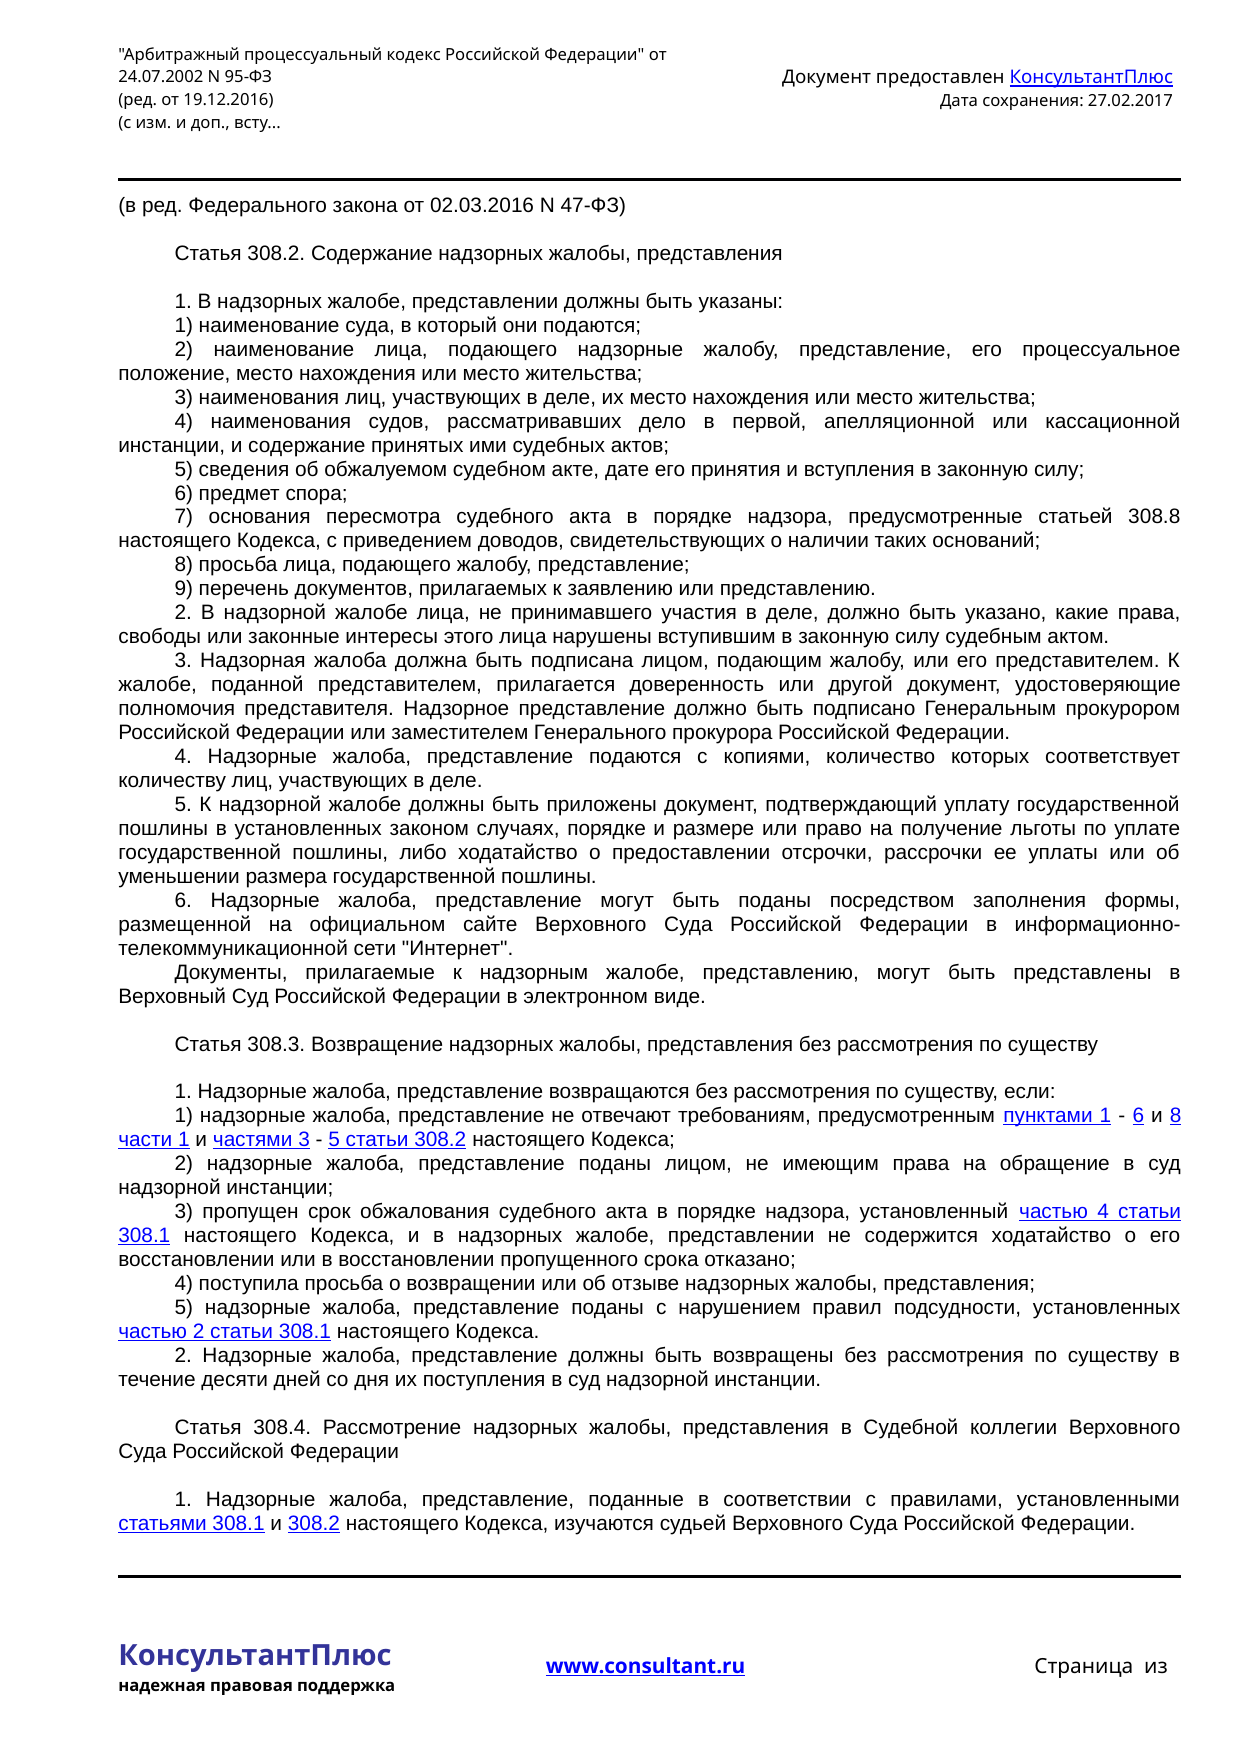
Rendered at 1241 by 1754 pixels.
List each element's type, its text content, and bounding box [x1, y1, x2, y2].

subtitle Статья 308.2. Содержание надзорных жалобы, представления [118, 241, 1181, 265]
text 1) надзорные жалоба, представление не отвечают требованиям, предусмотренным пунктами 1 - 6 и 8 части 1 и частями 3 - 5 статьи 308.2 настоящего Кодекса; [118, 1103, 1181, 1151]
text 7) основания пересмотра судебного акта в порядке надзора, предусмотренные статьей 308.8 настоящего Кодекса, с приведением доводов, свидетельствующих о наличии таких оснований; [118, 504, 1181, 552]
subtitle Статья 308.4. Рассмотрение надзорных жалобы, представления в Судебной коллегии Верховного Суда Российской Федерации [118, 1415, 1181, 1463]
text 6. Надзорные жалоба, представление могут быть поданы посредством заполнения формы, размещенной на официальном сайте Верховного Суда Российской Федерации в информационно-телекоммуникационной сети "Интернет". [118, 888, 1181, 959]
text 4. Надзорные жалоба, представление подаются с копиями, количество которых соответствует количеству лиц, участвующих в деле. [118, 744, 1181, 792]
text 5. К надзорной жалобе должны быть приложены документ, подтверждающий уплату государственной пошлины в установленных законом случаях, порядке и размере или право на получение льготы по уплате государственной пошлины, либо ходатайство о предоставлении отсрочки, рассрочки ее уплаты или об уменьшении размера государственной пошлины. [118, 792, 1181, 888]
text 3) пропущен срок обжалования судебного акта в порядке надзора, установленный частью 4 статьи 308.1 настоящего Кодекса, и в надзорных жалобе, представлении не содержится ходатайство о его восстановлении или в восстановлении пропущенного срока отказано; [118, 1199, 1181, 1271]
text 3) наименования лиц, участвующих в деле, их место нахождения или место жительства; [118, 384, 1181, 408]
text 8) просьба лица, подающего жалобу, представление; [118, 552, 1181, 576]
text 1. Надзорные жалоба, представление, поданные в соответствии с правилами, установленными статьями 308.1 и 308.2 настоящего Кодекса, изучаются судьей Верховного Суда Российской Федерации. [118, 1487, 1181, 1534]
text 2. Надзорные жалоба, представление должны быть возвращены без рассмотрения по существу в течение десяти дней со дня их поступления в суд надзорной инстанции. [118, 1343, 1181, 1391]
text 3. Надзорная жалоба должна быть подписана лицом, подающим жалобу, или его представителем. К жалобе, поданной представителем, прилагается доверенность или другой документ, удостоверяющие полномочия представителя. Надзорное представление должно быть подписано Генеральным прокурором Российской Федерации или заместителем Генерального прокурора Российской Федерации. [118, 648, 1181, 744]
text 6) предмет спора; [118, 480, 1181, 504]
text 9) перечень документов, прилагаемых к заявлению или представлению. [118, 576, 1181, 600]
subtitle Статья 308.3. Возвращение надзорных жалобы, представления без рассмотрения по существу [118, 1031, 1181, 1055]
text 4) наименования судов, рассматривавших дело в первой, апелляционной или кассационной инстанции, и содержание принятых ими судебных актов; [118, 408, 1181, 456]
text 2) наименование лица, подающего надзорные жалобу, представление, его процессуальное положение, место нахождения или место жительства; [118, 337, 1181, 384]
text 5) надзорные жалоба, представление поданы с нарушением правил подсудности, установленных частью 2 статьи 308.1 настоящего Кодекса. [118, 1295, 1181, 1343]
text 2) надзорные жалоба, представление поданы лицом, не имеющим права на обращение в суд надзорной инстанции; [118, 1151, 1181, 1199]
text Документы, прилагаемые к надзорным жалобе, представлению, могут быть представлены в Верховный Суд Российской Федерации в электронном виде. [118, 959, 1181, 1007]
text 4) поступила просьба о возвращении или об отзыве надзорных жалобы, представления; [118, 1271, 1181, 1295]
text 1. В надзорных жалобе, представлении должны быть указаны: [118, 289, 1181, 313]
text 2. В надзорной жалобе лица, не принимавшего участия в деле, должно быть указано, какие права, свободы или законные интересы этого лица нарушены вступившим в законную силу судебным актом. [118, 600, 1181, 648]
text 1) наименование суда, в который они подаются; [118, 313, 1181, 337]
text 1. Надзорные жалоба, представление возвращаются без рассмотрения по существу, если: [118, 1079, 1181, 1103]
text 5) сведения об обжалуемом судебном акте, дате его принятия и вступления в законную силу; [118, 456, 1181, 480]
text (в ред. Федерального закона от 02.03.2016 N 47-ФЗ) [118, 193, 1181, 217]
